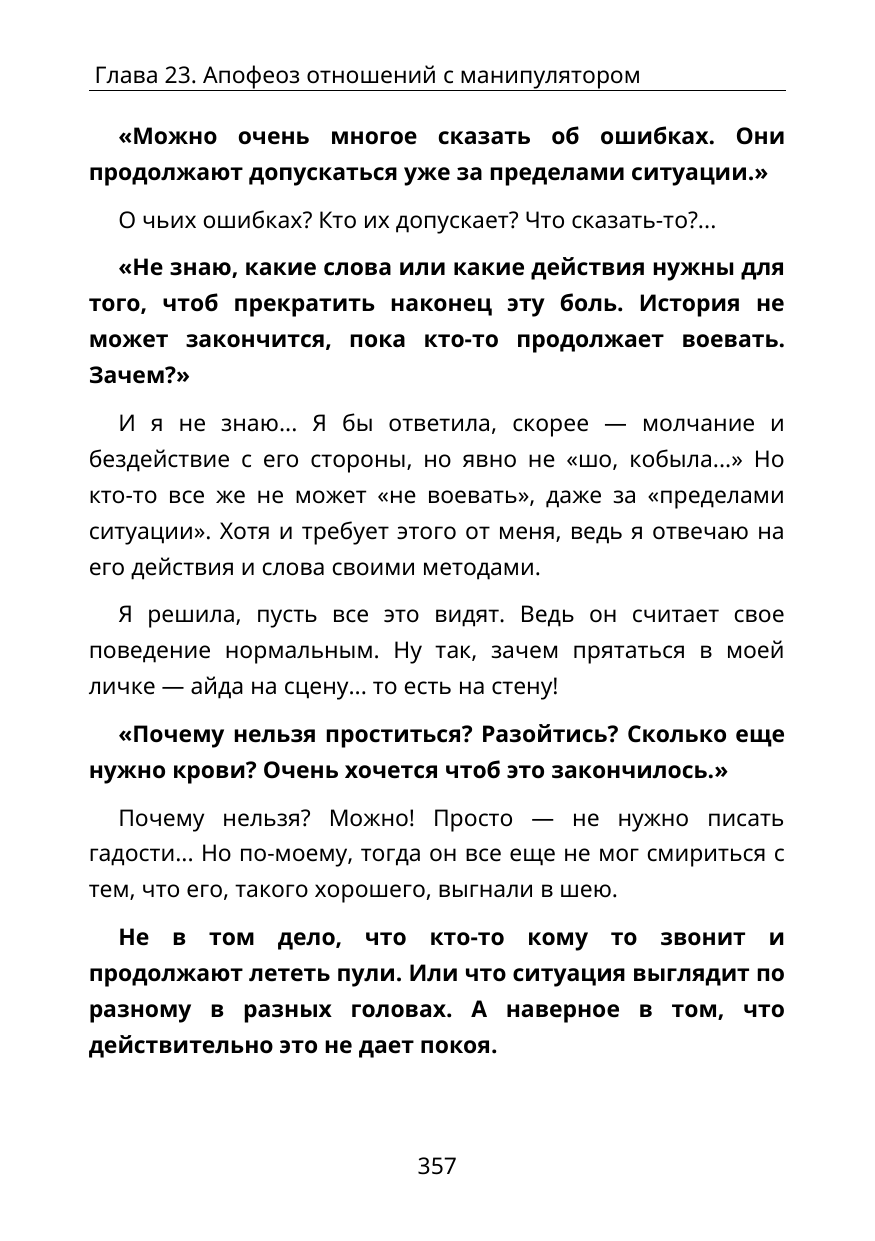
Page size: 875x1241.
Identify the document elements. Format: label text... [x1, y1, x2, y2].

text Не в том дело, что кто-то кому то звонит и продолжают лететь пули. Или что ситуация выглядит по разному в разных головах. А наверное в том, что действительно это не дает покоя. [88, 921, 786, 1060]
text И я не знаю... Я бы ответила, скорее — молчание и бездействие с его стороны, но явно не «шо, кобыла...» Но кто-то все же не может «не воевать», даже за «пределами ситуации». Хотя и требует этого от меня, ведь я отвечаю на его действия и слова своими методами. [88, 407, 786, 582]
text «Почему нельзя проститься? Разойтись? Сколько еще нужно крови? Очень хочется чтоб это закончилось.» [88, 718, 786, 785]
text Почему нельзя? Можно! Просто — не нужно писать гадости... Но по-моему, тогда он все еще не мог смириться с тем, что его, такого хорошего, выгнали в шею. [88, 801, 786, 904]
text «Можно очень многое сказать об ошибках. Они продолжают допускаться уже за пределами ситуации.» [88, 120, 786, 187]
text Я решила, пусть все это видят. Ведь он считает свое поведение нормальным. Ну так, зачем прятаться в моей личке — айда на сцену... то есть на стену! [88, 598, 786, 701]
text О чьих ошибках? Кто их допускает? Что сказать-то?... [88, 203, 786, 235]
text «Не знаю, какие слова или какие действия нужны для того, чтоб прекратить наконец эту боль. История не может закончится, пока кто-то продолжает воевать. Зачем?» [88, 251, 786, 390]
